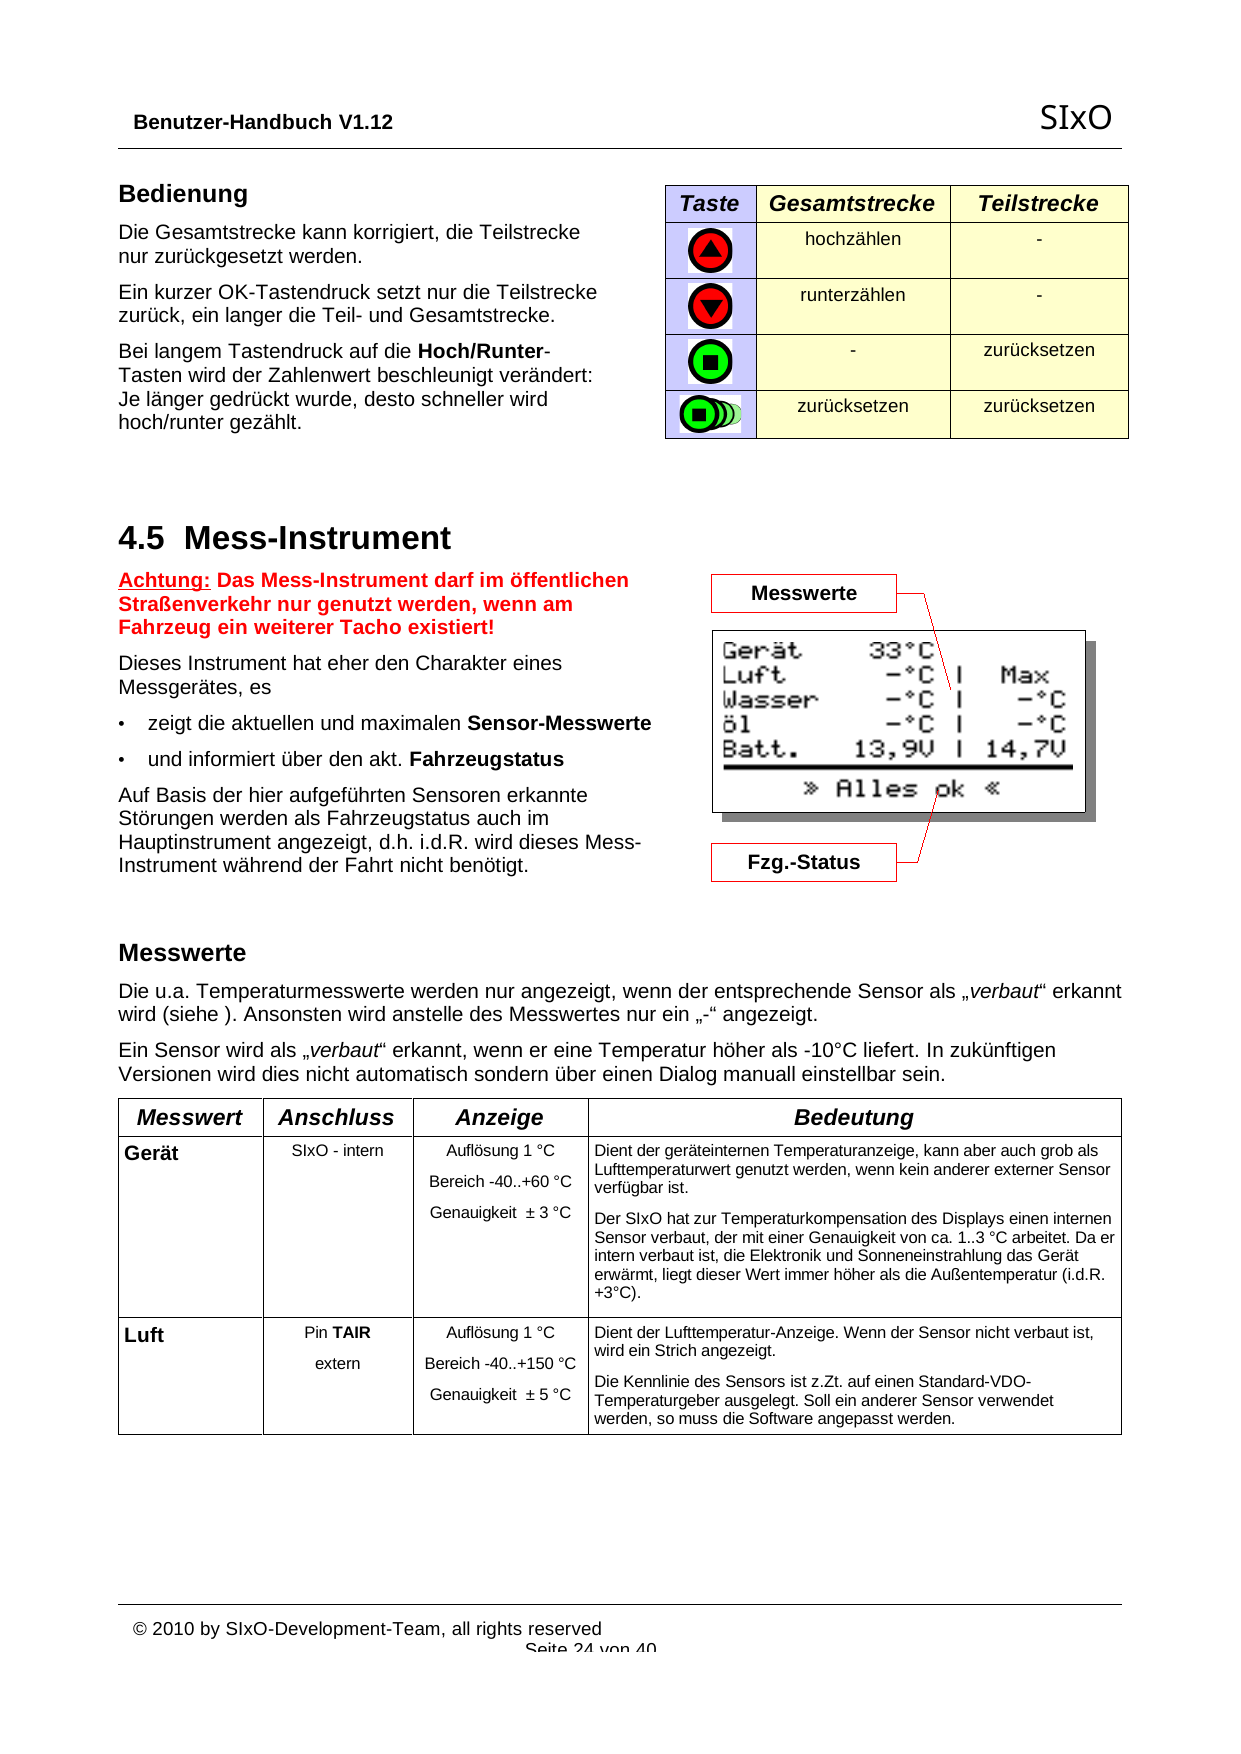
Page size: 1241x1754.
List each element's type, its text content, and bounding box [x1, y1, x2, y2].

table_cell zurücksetzen [951, 335, 1128, 390]
table_cell - [951, 223, 1128, 278]
text Dieses Instrument hat eher den Charakter eines Messgerätes, es [118, 652, 712, 699]
text Die u.a. Temperaturmesswerte werden nur angezeigt, wenn der entsprechende Sensor als „verbaut“ erkannt wird (siehe ). Ansonsten wird anstelle des Messwertes nur ein „-“ angezeigt. [118, 979, 1122, 1026]
table_header Anzeige [414, 1099, 588, 1136]
table_cell [666, 279, 756, 334]
table_cell SIxO - intern [264, 1137, 412, 1317]
text Ein kurzer OK-Tastendruck setzt nur die Teilstrecke zurück, ein langer die Teil- und Gesamtstrecke. [118, 280, 658, 327]
table_cell Luft [119, 1318, 262, 1434]
text Die Gesamtstrecke kann korrigiert, die Teilstrecke nur zurückgesetzt werden. [118, 221, 658, 268]
list zeigt die aktuellen und maximalen Sensor-Messwerte [118, 711, 712, 735]
table_cell zurücksetzen [951, 391, 1128, 438]
subtitle Mess-Instrument [118, 519, 1122, 556]
picture [688, 228, 733, 273]
table_cell - [951, 279, 1128, 334]
table_cell [666, 335, 756, 390]
text Achtung: Das Mess-Instrument darf im öffentlichen Straßenverkehr nur genutzt werden, wenn am Fahrzeug ein weiterer Tacho existiert! [118, 568, 1122, 894]
table_cell zurücksetzen [757, 391, 950, 438]
picture [688, 339, 733, 384]
picture [679, 395, 742, 433]
table_cell Dient der geräteinternen Temperaturanzeige, kann aber auch grob als Lufttemperaturwert genutzt werden, wenn kein anderer externer Sensor verfügbar ist. Der SIxO hat zur Temperaturkompensation des Displays einen internen Sensor verbaut, der mit einer Genauigkeit von ca. 1..3 °C arbeitet. Da er intern verbaut ist, die Elektronik und Sonneneinstrahlung das Gerät erwärmt, liegt dieser Wert immer höher als die Außentemperatur (i.d.R. +3°C). [589, 1137, 1121, 1317]
table_cell Pin TAIR extern [264, 1318, 412, 1434]
table_cell Gerät [119, 1137, 262, 1317]
table_header Messwert [119, 1099, 262, 1136]
table_cell hochzählen [757, 223, 950, 278]
table_cell Auflösung 1 °C Bereich -40..+60 °C Genauigkeit ± 3 °C [414, 1137, 588, 1317]
list und informiert über den akt. Fahrzeugstatus [118, 747, 712, 771]
table_header Gesamtstrecke [757, 186, 950, 222]
table_cell [666, 391, 756, 438]
text Auf Basis der hier aufgeführten Sensoren erkannte Störungen werden als Fahrzeugstatus auch im Hauptinstrument angezeigt, d.h. i.d.R. wird dieses Mess-Instrument während der Fahrt nicht benötigt. [118, 783, 712, 877]
text Bei langem Tastendruck auf die Hoch/Runter-Tasten wird der Zahlenwert beschleunigt verändert: Je länger gedrückt wurde, desto schneller wird hoch/runter gezählt. [118, 340, 658, 434]
text Ein Sensor wird als „verbaut“ erkannt, wenn er eine Temperatur höher als -10°C liefert. In zukünftigen Versionen wird dies nicht automatisch sondern über einen Dialog manuall einstellbar sein. [118, 1039, 1122, 1086]
table_header Teilstrecke [951, 186, 1128, 222]
table_header Anschluss [264, 1099, 412, 1136]
subtitle Bedienung [118, 180, 1128, 461]
subtitle Messwerte [118, 938, 1122, 967]
picture [723, 642, 1073, 800]
table_cell Dient der Lufttemperatur-Anzeige. Wenn der Sensor nicht verbaut ist, wird ein Strich angezeigt. Die Kennlinie des Sensors ist z.Zt. auf einen Standard-VDO-Temperaturgeber ausgelegt. Soll ein anderer Sensor verwendet werden, so muss die Software angepasst werden. [589, 1318, 1121, 1434]
table_cell Auflösung 1 °C Bereich -40..+150 °C Genauigkeit ± 5 °C [414, 1318, 588, 1434]
table_cell [666, 223, 756, 278]
table_header Taste [666, 186, 756, 222]
table_cell runterzählen [757, 279, 950, 334]
table_cell - [757, 335, 950, 390]
picture [688, 283, 733, 329]
table_header Bedeutung [589, 1099, 1121, 1136]
